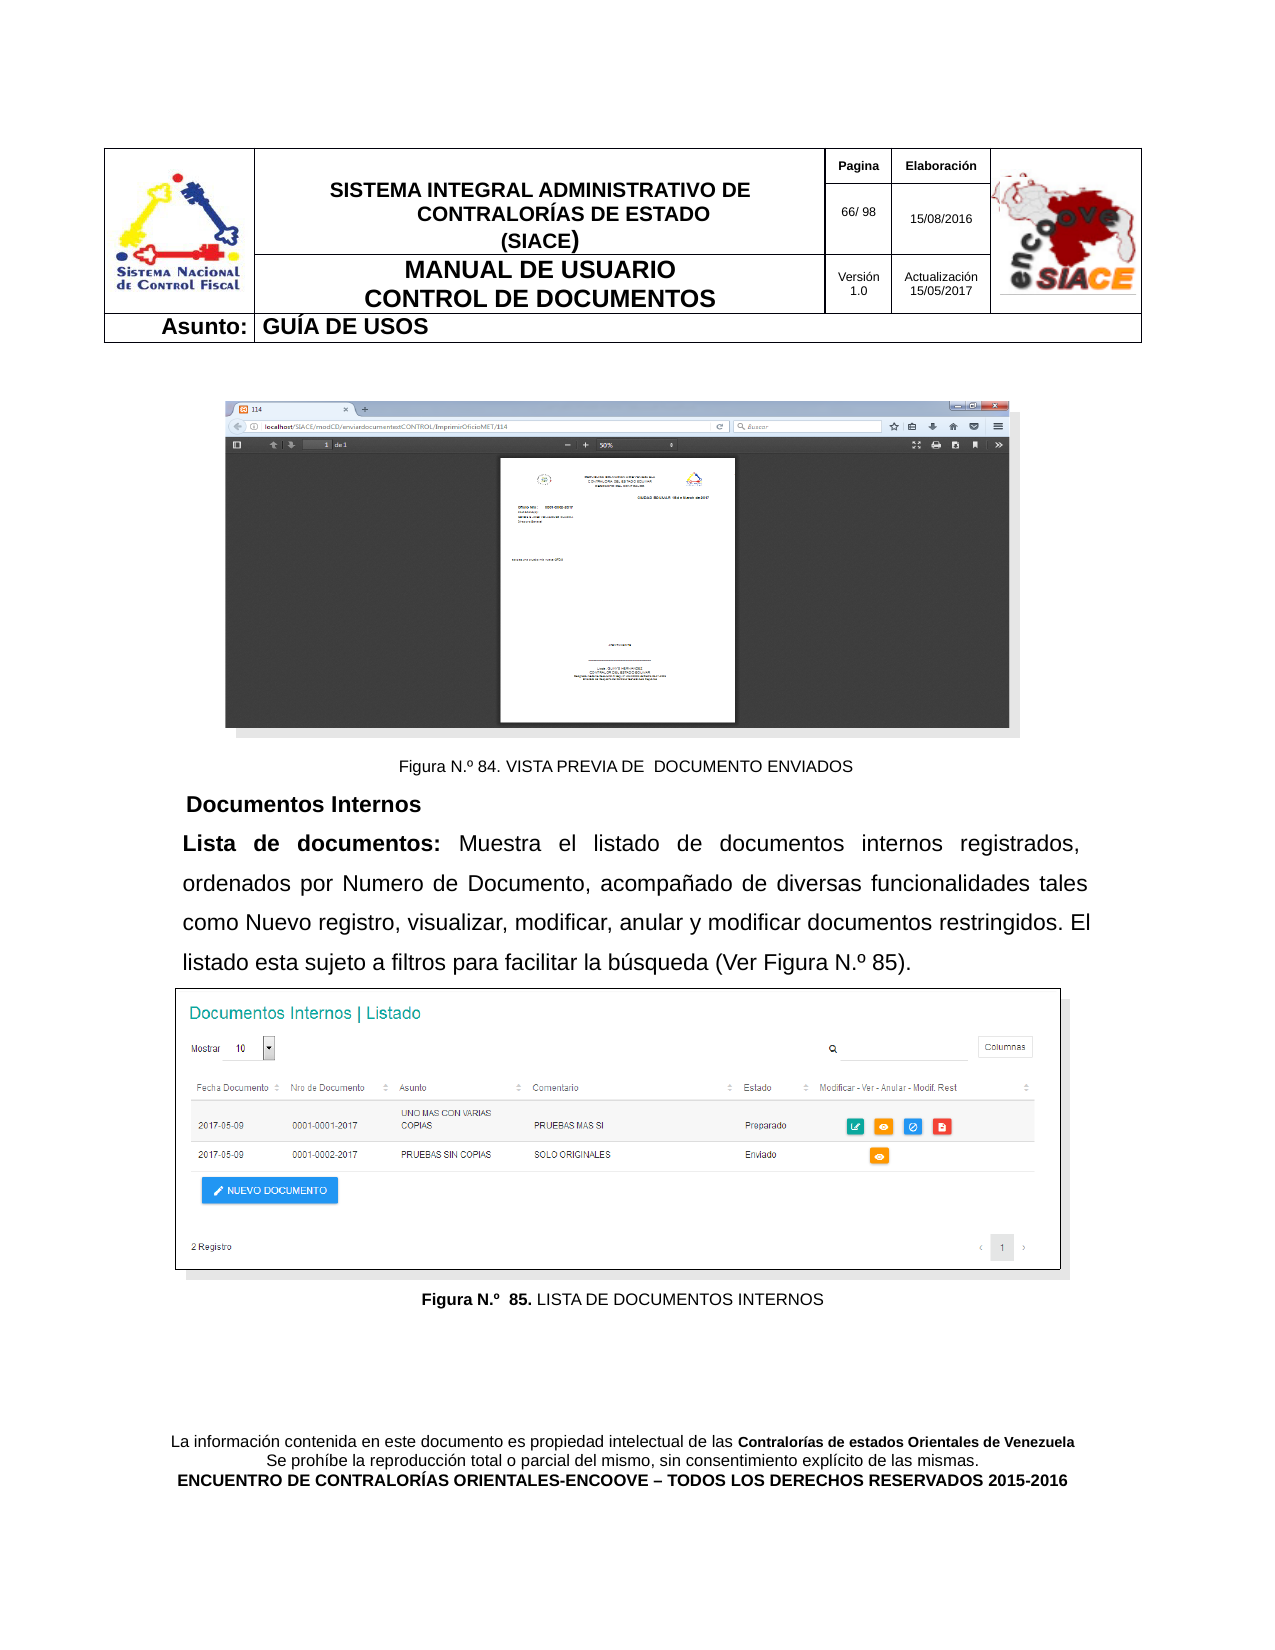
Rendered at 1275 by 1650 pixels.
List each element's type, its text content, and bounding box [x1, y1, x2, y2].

picture [991, 169, 1137, 296]
picture [106, 169, 252, 296]
list Documentos Internos [148, 791, 1098, 817]
list Figura N.º 85. LISTA DE DOCUMENTOS INTERNOS [148, 988, 1098, 1308]
text Figura N.º 84. VISTA PREVIA DE DOCUMENTO ENVIADOS [148, 728, 1098, 778]
text Lista de documentos: Muestra el listado de documentos internos registrados, ordenados por Numero de Documento, acompañado de diversas funcionalidades tales como Nuevo registro, visualizar, modificar, anular y modificar documentos restringidos. El listado esta sujeto a filtros para facilitar la búsqueda (Ver Figura N.º 85). [148, 830, 1098, 975]
picture [225, 401, 1010, 728]
